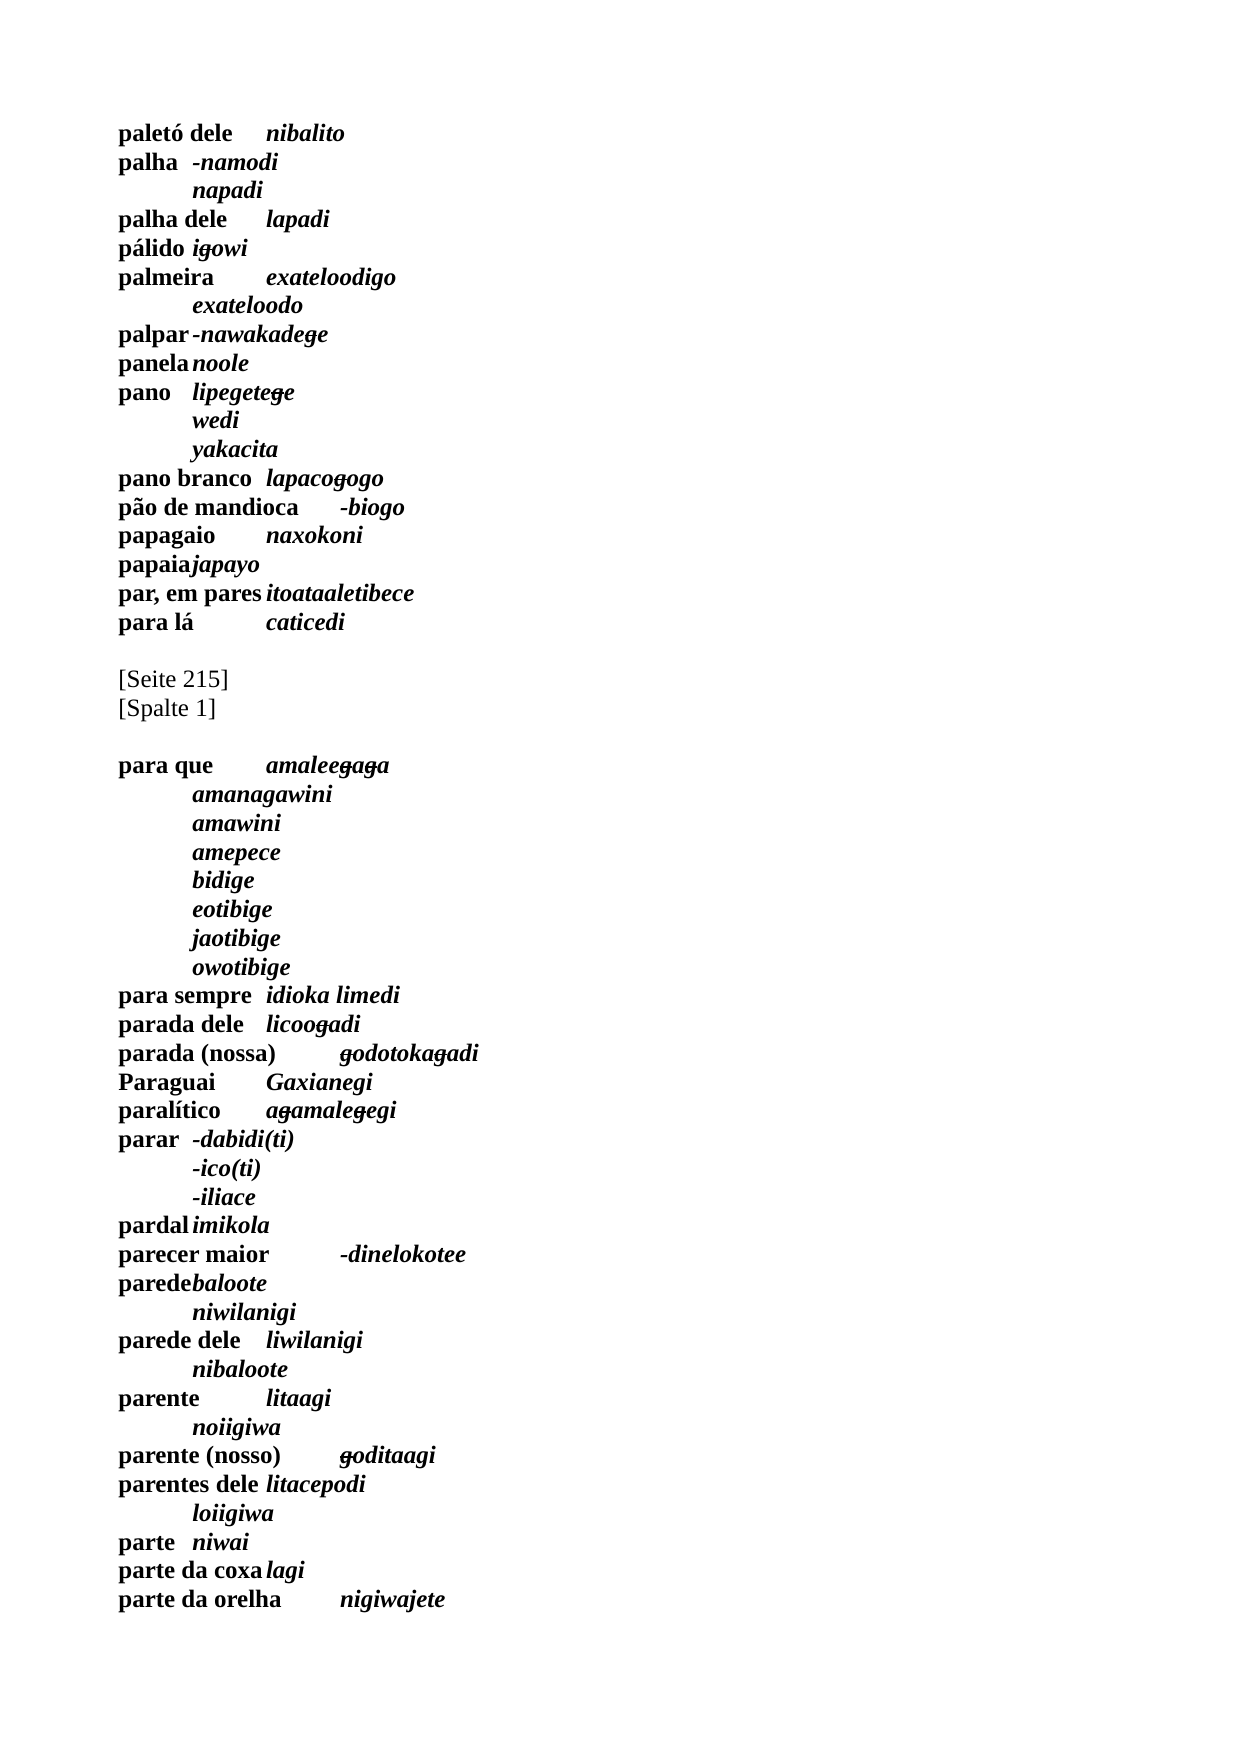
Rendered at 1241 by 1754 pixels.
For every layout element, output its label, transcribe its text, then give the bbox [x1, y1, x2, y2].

text parede dele liwilanigi [118, 1326, 1122, 1354]
text parte da orelha nigiwajete [118, 1584, 1122, 1613]
text pão de mandioca -biogo [118, 492, 1122, 521]
text palha -namodi [118, 147, 1122, 176]
text [Spalte 1] [118, 693, 1122, 722]
text papaia japayo [118, 549, 1122, 578]
text yakacita [118, 434, 1122, 463]
text parte niwai [118, 1527, 1122, 1556]
text para sempre idioka limedi [118, 981, 1122, 1009]
text amanagawini [118, 779, 1122, 808]
text para lá caticedi [118, 607, 1122, 636]
text -iliace [118, 1182, 1122, 1211]
text parar -dabidi(ti) [118, 1124, 1122, 1153]
text parte da coxa lagi [118, 1556, 1122, 1584]
text pálido igowi [118, 233, 1122, 262]
text bidige [118, 866, 1122, 894]
text palmeira exateloodigo [118, 262, 1122, 291]
text noiigiwa [118, 1412, 1122, 1441]
text pano branco lapacogogo [118, 463, 1122, 492]
text exateloodo [118, 291, 1122, 319]
text Paraguai Gaxianegi [118, 1067, 1122, 1096]
text palpar -nawakadege [118, 319, 1122, 348]
text niwilanigi [118, 1297, 1122, 1326]
text palha dele lapadi [118, 204, 1122, 233]
text napadi [118, 176, 1122, 204]
text parada (nossa) godotokagadi [118, 1038, 1122, 1067]
text parente (nosso) goditaagi [118, 1441, 1122, 1469]
text para que amaleegaga [118, 751, 1122, 779]
text papagaio naxokoni [118, 521, 1122, 549]
text parentes dele litacepodi [118, 1469, 1122, 1498]
text jaotibige [118, 923, 1122, 952]
text eotibige [118, 894, 1122, 923]
text nibaloote [118, 1354, 1122, 1383]
text paralítico agamalegegi [118, 1096, 1122, 1124]
text amawini [118, 808, 1122, 837]
text -ico(ti) [118, 1153, 1122, 1182]
text [Seite 215] [118, 664, 1122, 693]
text amepece [118, 837, 1122, 866]
text parede baloote [118, 1268, 1122, 1297]
text wedi [118, 406, 1122, 434]
text loiigiwa [118, 1498, 1122, 1527]
text paletó dele nibalito [118, 118, 1122, 147]
text parecer maior -dinelokotee [118, 1239, 1122, 1268]
text parada dele licoogadi [118, 1009, 1122, 1038]
text pardal imikola [118, 1211, 1122, 1239]
text par, em pares itoataaletibece [118, 578, 1122, 607]
text panela noole [118, 348, 1122, 377]
text pano lipegetege [118, 377, 1122, 406]
text parente litaagi [118, 1383, 1122, 1412]
text owotibige [118, 952, 1122, 981]
